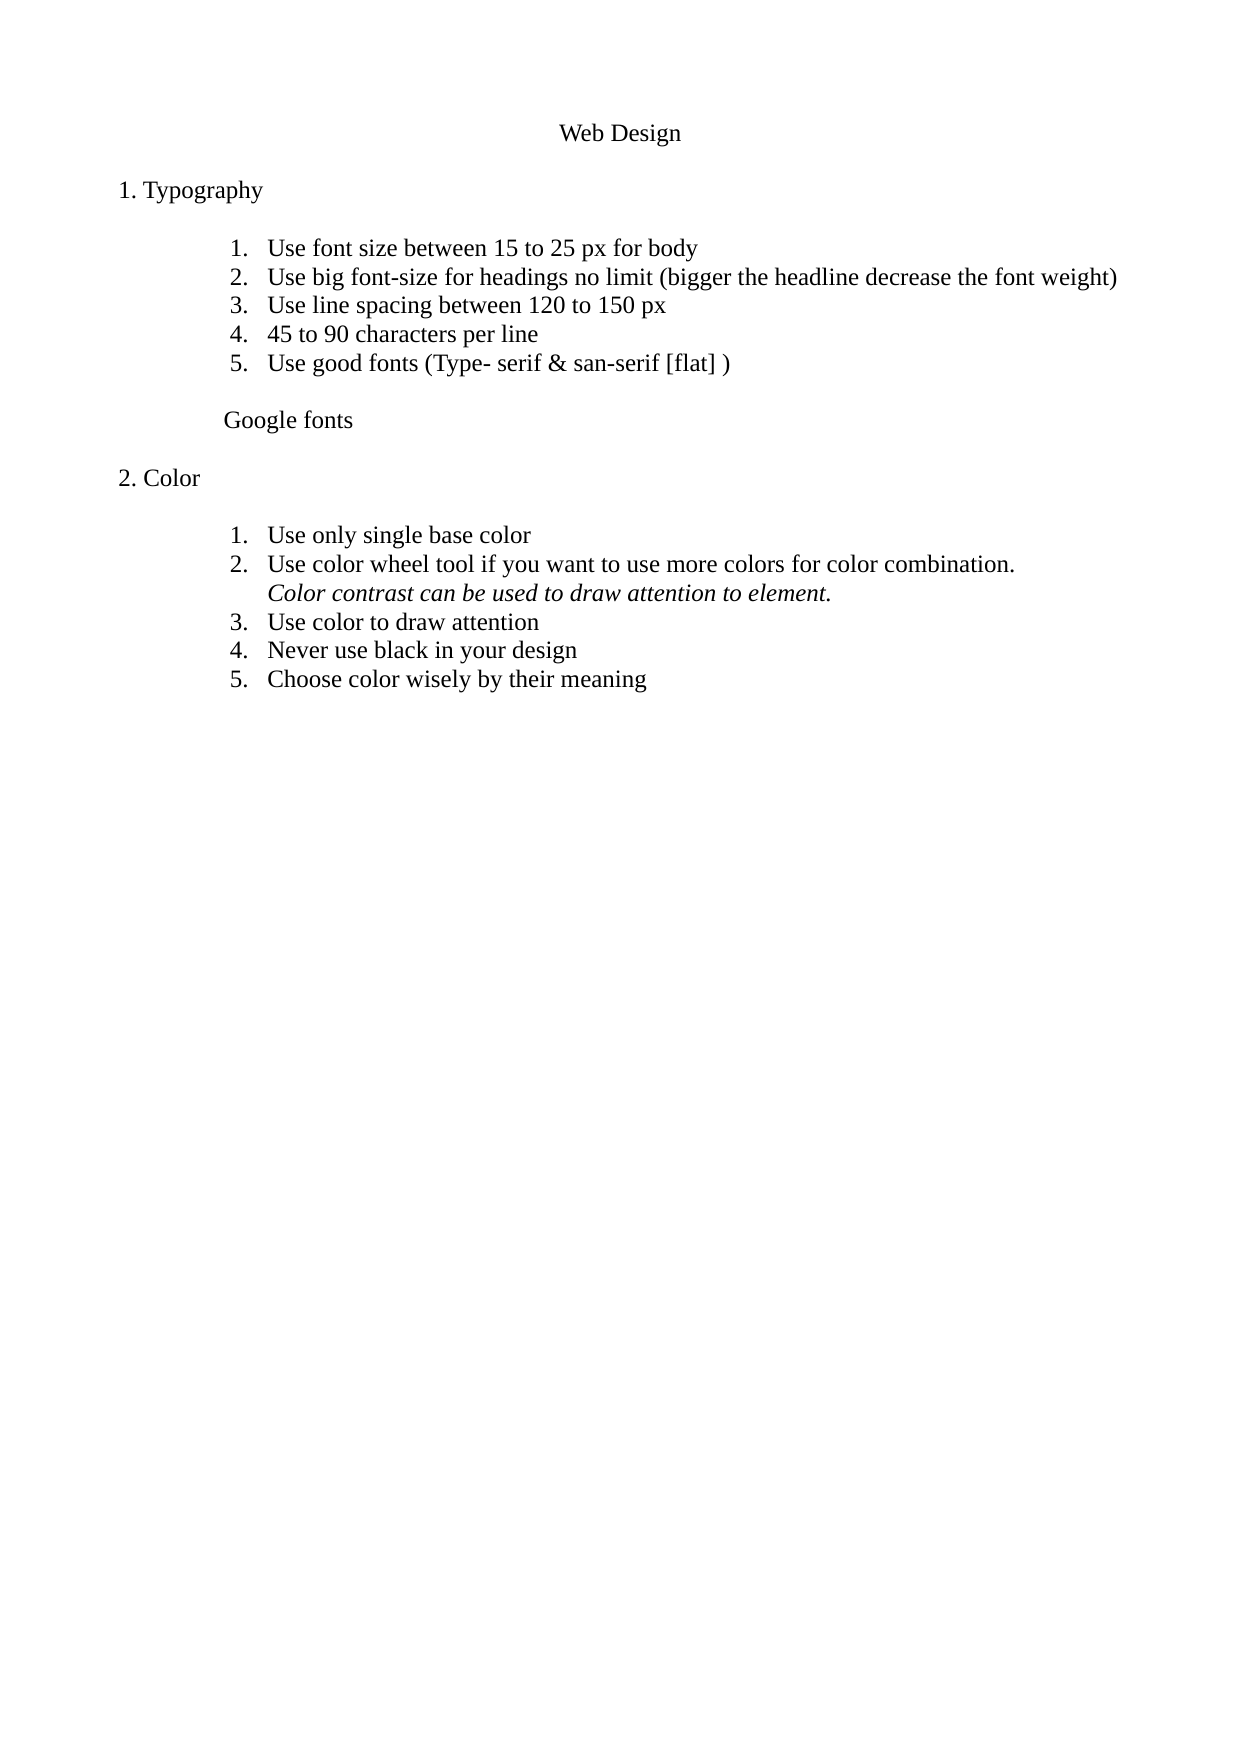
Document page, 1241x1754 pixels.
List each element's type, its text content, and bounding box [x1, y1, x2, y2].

text Web Design [118, 118, 1122, 147]
text 2. Color [118, 463, 1122, 492]
list Use color wheel tool if you want to use more colors for color combination. Color contrast can be used to draw attention to element. [229, 549, 1122, 607]
list Use big font-size for headings no limit (bigger the headline decrease the font weight) [229, 262, 1122, 291]
list 45 to 90 characters per line [229, 319, 1122, 348]
list Choose color wisely by their meaning [229, 664, 1122, 693]
list Use good fonts (Type- serif & san-serif [flat] ) [229, 348, 1122, 377]
text Google fonts [118, 406, 1122, 434]
list Use only single base color [229, 521, 1122, 549]
list Use font size between 15 to 25 px for body [229, 233, 1122, 262]
list Use color to draw attention [229, 607, 1122, 636]
list Never use black in your design [229, 636, 1122, 664]
text 1. Typography [118, 176, 1122, 204]
list Use line spacing between 120 to 150 px [229, 291, 1122, 319]
